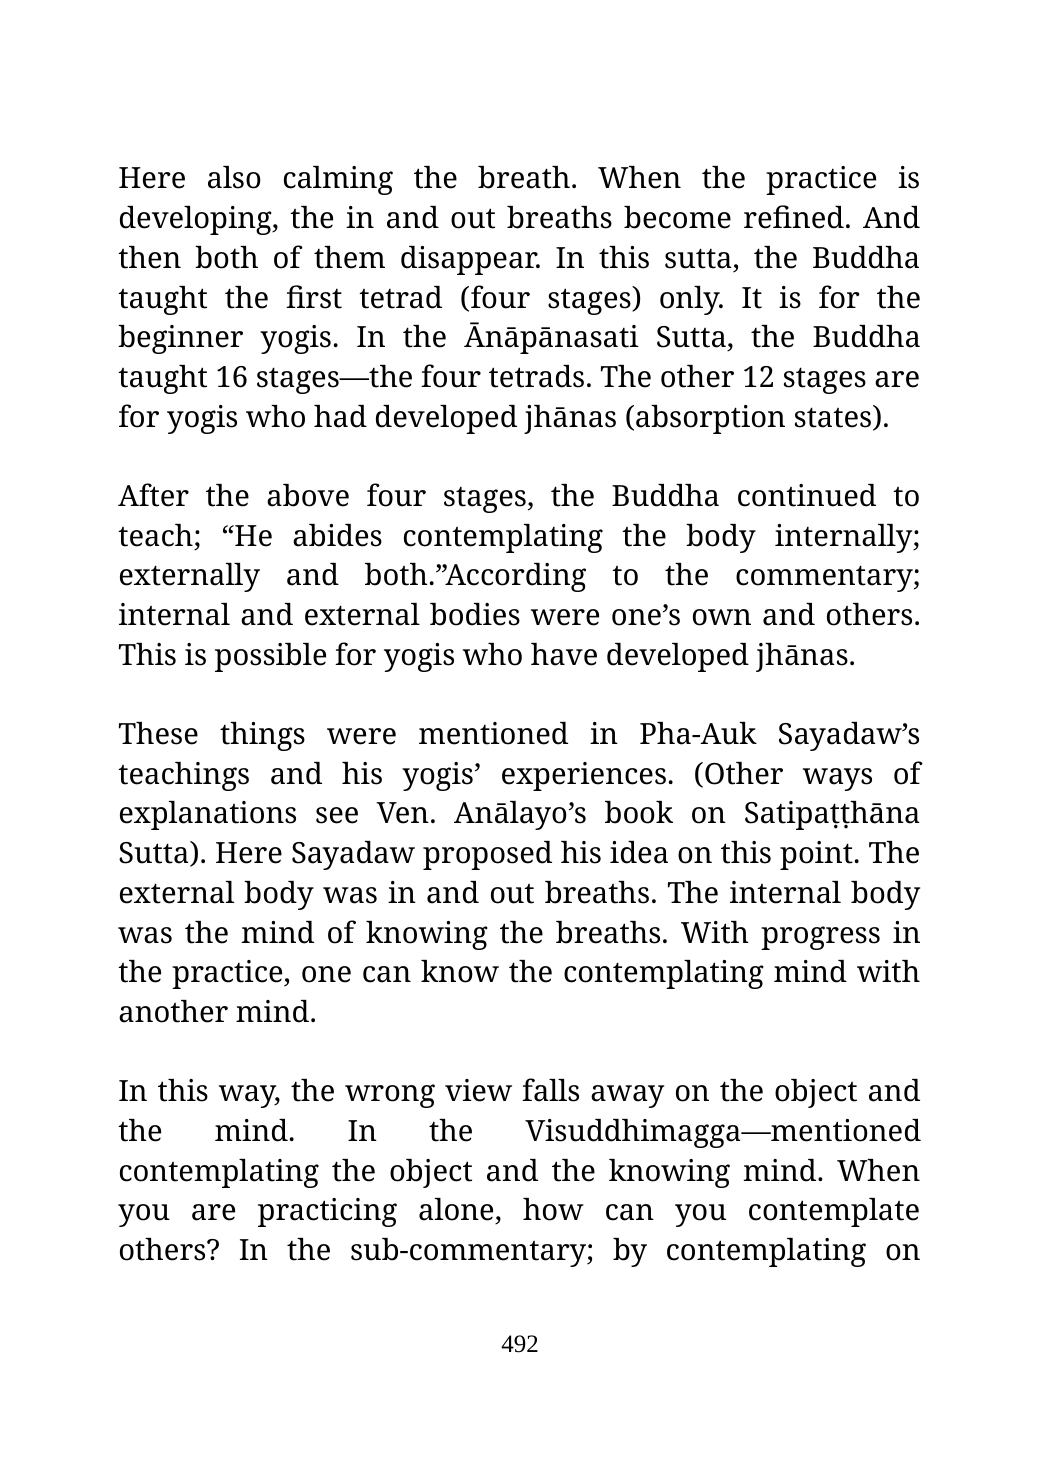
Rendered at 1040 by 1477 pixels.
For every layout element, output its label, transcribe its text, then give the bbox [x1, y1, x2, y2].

text Here also calming the breath. When the practice is developing, the in and out breaths become refined. And then both of them disappear. In this sutta, the Buddha taught the first tetrad (four stages) only. It is for the beginner yogis. In the Ānāpānasati Sutta, the Buddha taught 16 stages—the four tetrads. The other 12 stages are for yogis who had developed jhānas (absorption states). After the above four stages, the Buddha continued to teach; “He abides contemplating the body internally; externally and both.”According to the commentary; internal and external bodies were one’s own and others. This is possible for yogis who have developed jhānas. These things were mentioned in Pha-Auk Sayadaw’s teachings and his yogis’ experiences. (Other ways of explanations see Ven. Anālayo’s book on Satipaṭṭhāna Sutta). Here Sayadaw proposed his idea on this point. The external body was in and out breaths. The internal body was the mind of knowing the breaths. With progress in the practice, one can know the contemplating mind with another mind. In this way, the wrong view falls away on the object and the mind. In the Visuddhimagga—mentioned contemplating the object and the knowing mind. When you are practicing alone, how can you contemplate others? In the sub-commentary; by contemplating on [118, 118, 922, 1269]
